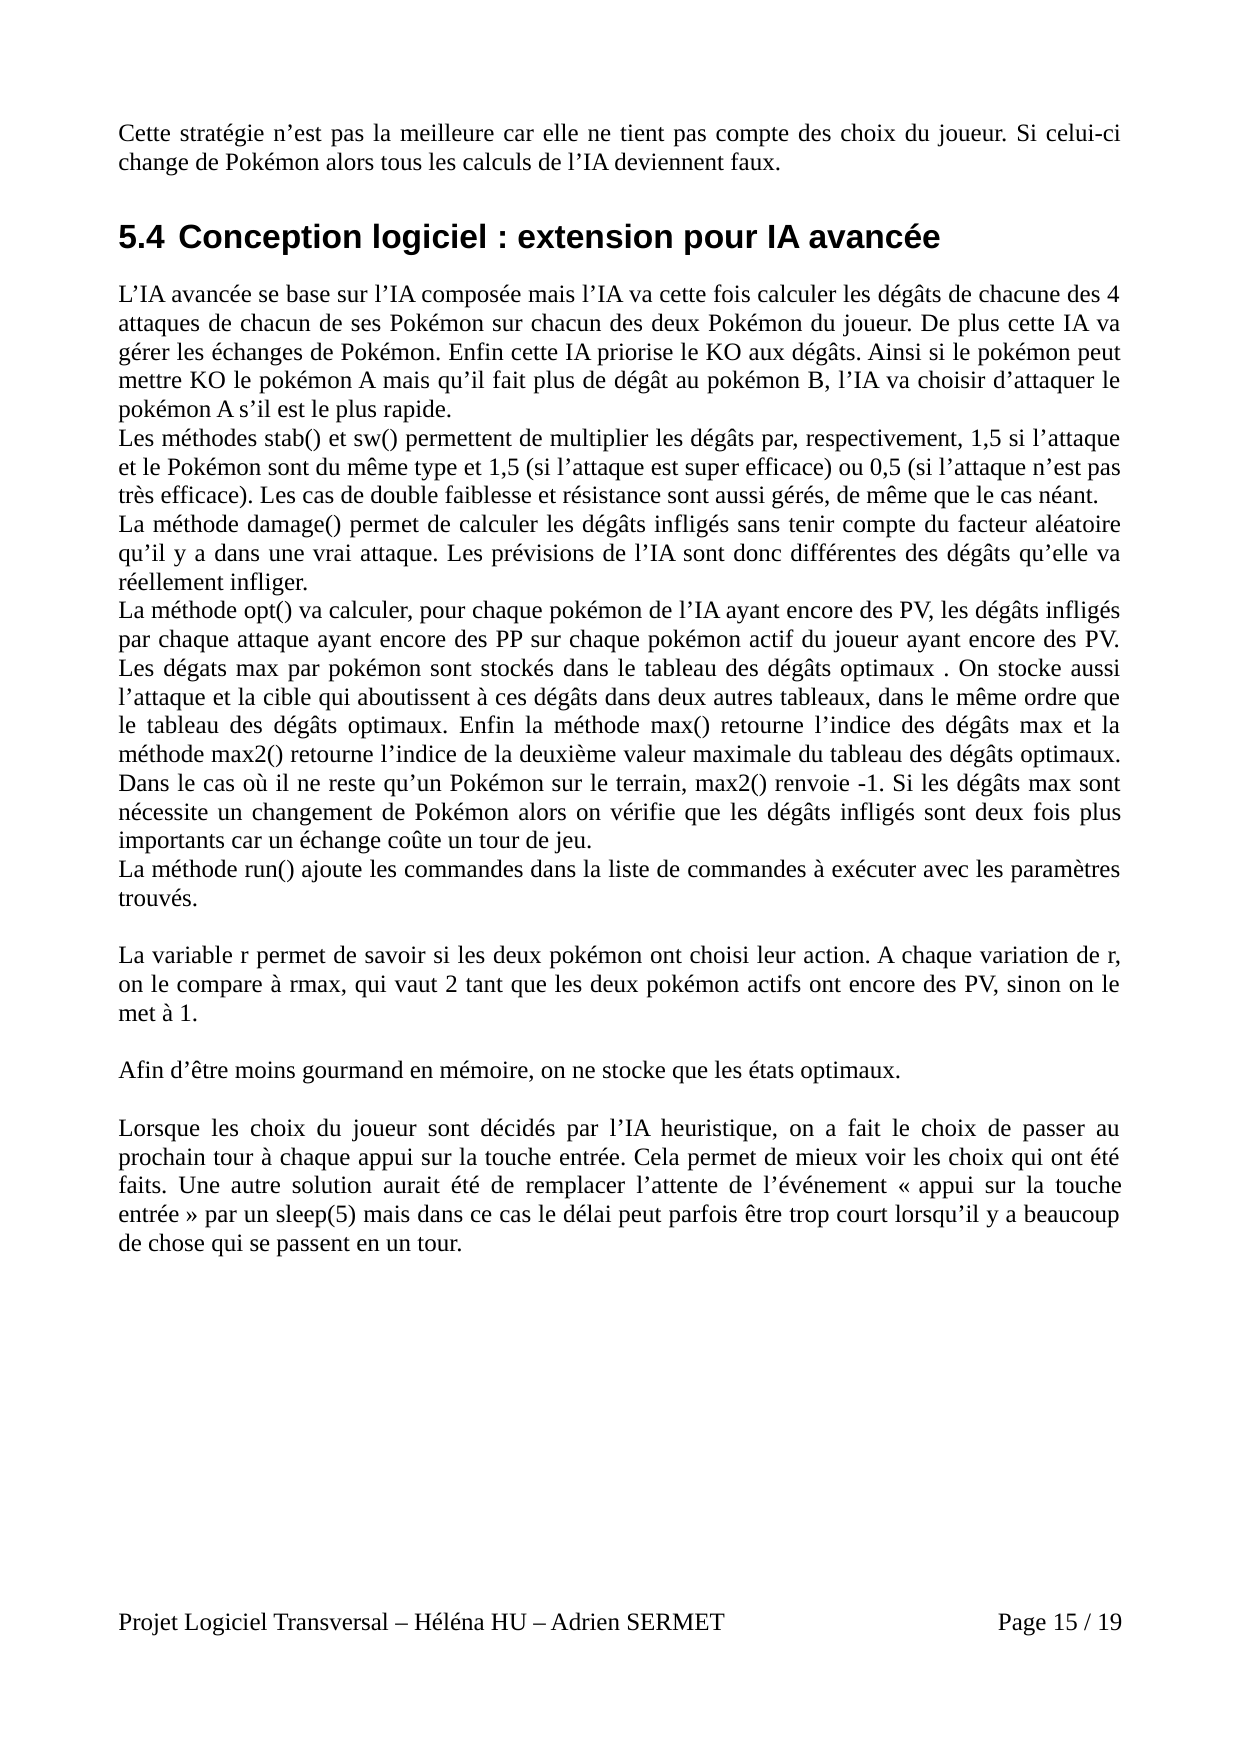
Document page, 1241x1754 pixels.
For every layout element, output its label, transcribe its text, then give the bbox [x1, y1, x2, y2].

text Afin d’être moins gourmand en mémoire, on ne stocke que les états optimaux. [118, 1056, 1122, 1084]
text La méthode run() ajoute les commandes dans la liste de commandes à exécuter avec les paramètres trouvés. [118, 854, 1122, 912]
text Lorsque les choix du joueur sont décidés par l’IA heuristique, on a fait le choix de passer au prochain tour à chaque appui sur la touche entrée. Cela permet de mieux voir les choix qui ont été faits. Une autre solution aurait été de remplacer l’attente de l’événement « appui sur la touche entrée » par un sleep(5) mais dans ce cas le délai peut parfois être trop court lorsqu’il y a beaucoup de chose qui se passent en un tour. [118, 1113, 1122, 1257]
text La méthode opt() va calculer, pour chaque pokémon de l’IA ayant encore des PV, les dégâts infligés par chaque attaque ayant encore des PP sur chaque pokémon actif du joueur ayant encore des PV. Les dégats max par pokémon sont stockés dans le tableau des dégâts optimaux . On stocke aussi l’attaque et la cible qui aboutissent à ces dégâts dans deux autres tableaux, dans le même ordre que le tableau des dégâts optimaux. Enfin la méthode max() retourne l’indice des dégâts max et la méthode max2() retourne l’indice de la deuxième valeur maximale du tableau des dégâts optimaux. Dans le cas où il ne reste qu’un Pokémon sur le terrain, max2() renvoie -1. Si les dégâts max sont nécessite un changement de Pokémon alors on vérifie que les dégâts infligés sont deux fois plus importants car un échange coûte un tour de jeu. [118, 596, 1122, 854]
text La méthode damage() permet de calculer les dégâts infligés sans tenir compte du facteur aléatoire qu’il y a dans une vrai attaque. Les prévisions de l’IA sont donc différentes des dégâts qu’elle va réellement infliger. [118, 509, 1122, 596]
text Cette stratégie n’est pas la meilleure car elle ne tient pas compte des choix du joueur. Si celui-ci change de Pokémon alors tous les calculs de l’IA deviennent faux. [118, 118, 1122, 176]
text La variable r permet de savoir si les deux pokémon ont choisi leur action. A chaque variation de r, on le compare à rmax, qui vaut 2 tant que les deux pokémon actifs ont encore des PV, sinon on le met à 1. [118, 941, 1122, 1027]
text Les méthodes stab() et sw() permettent de multiplier les dégâts par, respectivement, 1,5 si l’attaque et le Pokémon sont du même type et 1,5 (si l’attaque est super efficace) ou 0,5 (si l’attaque n’est pas très efficace). Les cas de double faiblesse et résistance sont aussi gérés, de même que le cas néant. [118, 423, 1122, 509]
subtitle Conception logiciel : extension pour IA avancée [118, 217, 1122, 256]
text L’IA avancée se base sur l’IA composée mais l’IA va cette fois calculer les dégâts de chacune des 4 attaques de chacun de ses Pokémon sur chacun des deux Pokémon du joueur. De plus cette IA va gérer les échanges de Pokémon. Enfin cette IA priorise le KO aux dégâts. Ainsi si le pokémon peut mettre KO le pokémon A mais qu’il fait plus de dégât au pokémon B, l’IA va choisir d’attaquer le pokémon A s’il est le plus rapide. [118, 279, 1122, 423]
